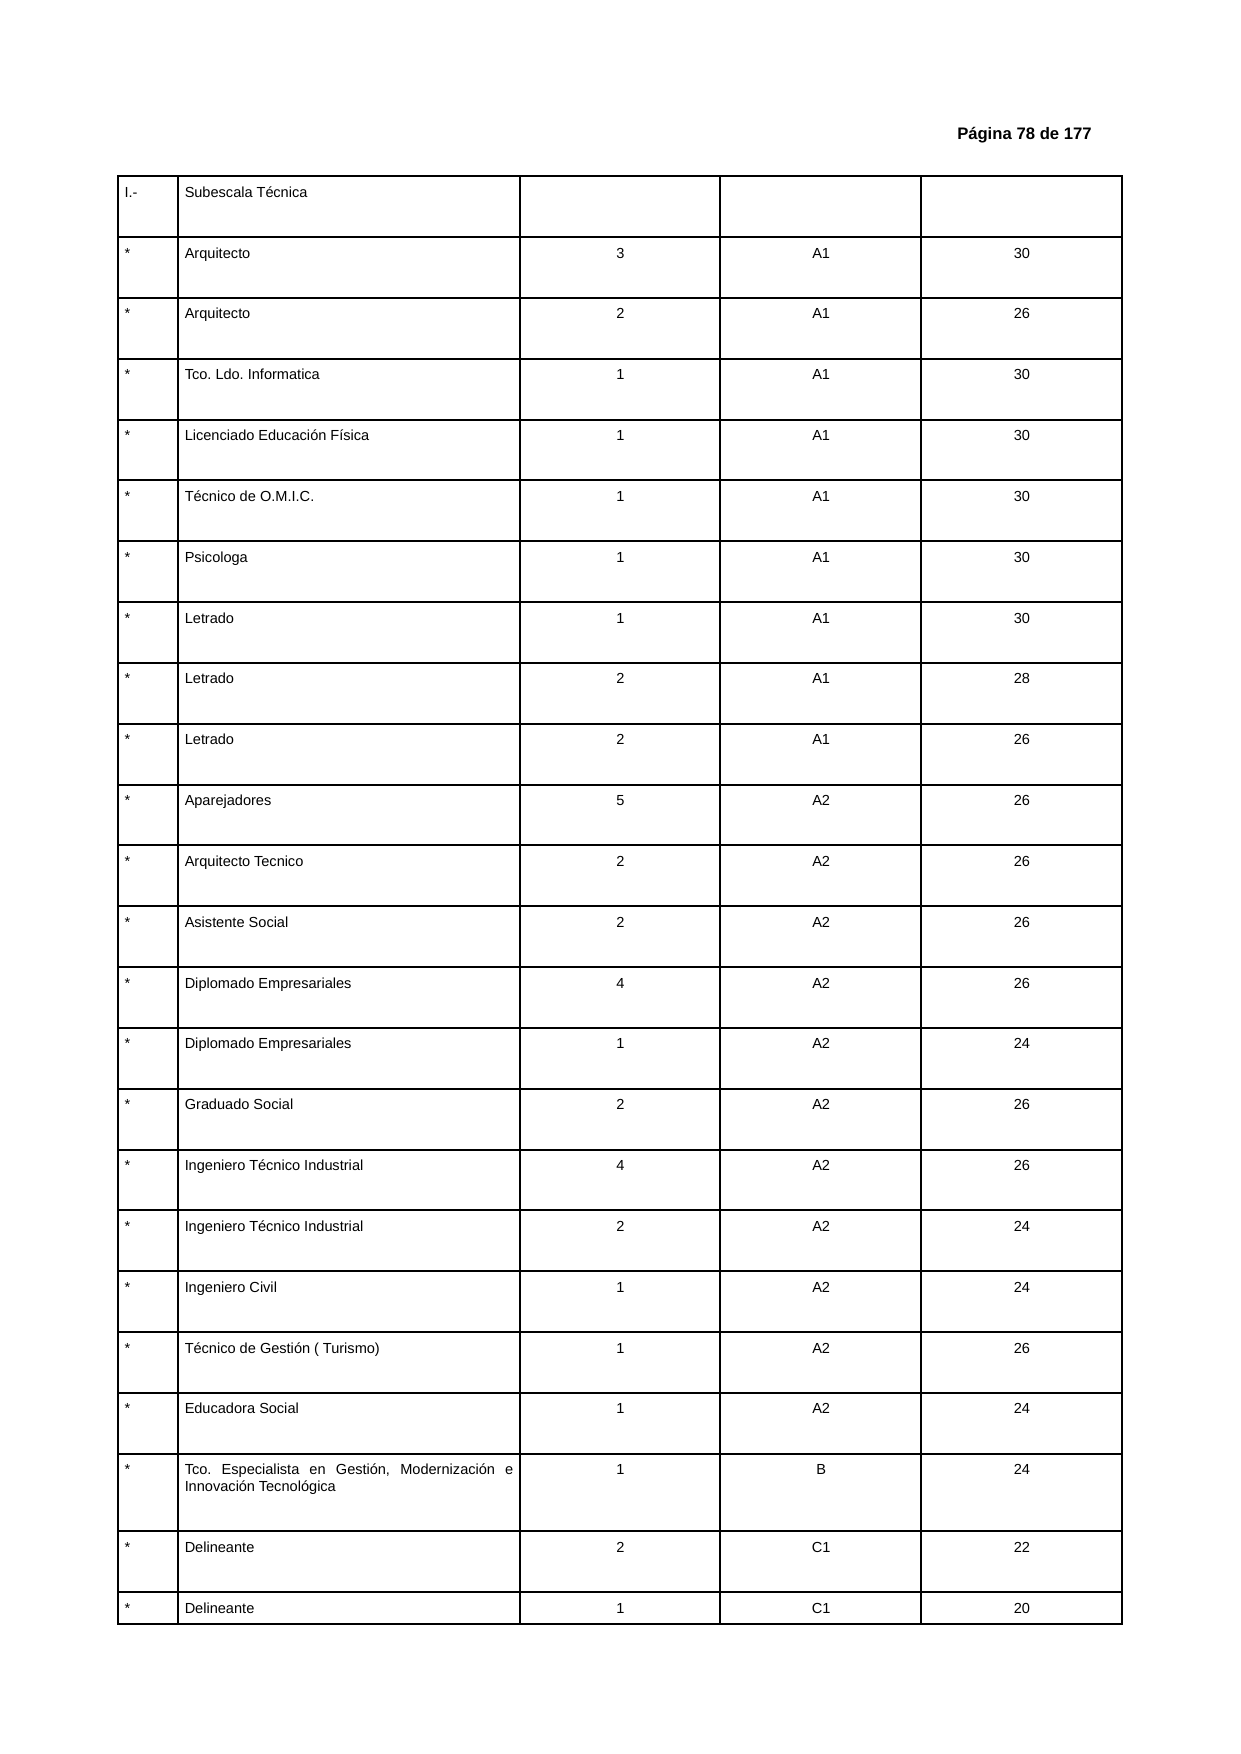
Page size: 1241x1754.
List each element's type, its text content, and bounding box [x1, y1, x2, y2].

table_cell 26 [922, 907, 1121, 966]
table_cell 4 [521, 968, 719, 1027]
table_cell Técnico de Gestión ( Turismo) [179, 1333, 519, 1392]
table_cell Tco. Especialista en Gestión, Modernización e Innovación Tecnológica [179, 1455, 519, 1530]
table_cell * [119, 1394, 177, 1453]
table_cell 1 [521, 481, 719, 540]
table_cell Diplomado Empresariales [179, 1029, 519, 1088]
table_cell A2 [721, 968, 920, 1027]
table_cell A2 [721, 1151, 920, 1209]
table_cell 1 [521, 421, 719, 479]
table_cell C1 [721, 1532, 920, 1591]
table_cell 26 [922, 1090, 1121, 1148]
table_cell 26 [922, 1333, 1121, 1392]
table_cell A2 [721, 1211, 920, 1270]
table_cell * [119, 1211, 177, 1270]
table_cell Letrado [179, 725, 519, 783]
table_cell Ingeniero Civil [179, 1272, 519, 1331]
table_cell A2 [721, 846, 920, 905]
table_cell 2 [521, 846, 719, 905]
table_cell Arquitecto [179, 238, 519, 297]
table_cell * [119, 786, 177, 844]
table_cell 30 [922, 481, 1121, 540]
table_cell 24 [922, 1029, 1121, 1088]
table_cell * [119, 603, 177, 662]
table_cell A1 [721, 421, 920, 479]
table_cell 2 [521, 664, 719, 723]
table_cell 2 [521, 907, 719, 966]
table_cell * [119, 1090, 177, 1148]
table_cell Subescala Técnica [179, 177, 519, 236]
table_cell Psicologa [179, 542, 519, 601]
table_cell 1 [521, 603, 719, 662]
table_cell * [119, 907, 177, 966]
table_cell Técnico de O.M.I.C. [179, 481, 519, 540]
table_cell * [119, 481, 177, 540]
table_cell C1 [721, 1593, 920, 1622]
table_cell 5 [521, 786, 719, 844]
table_cell Letrado [179, 603, 519, 662]
table_cell A2 [721, 1394, 920, 1453]
table_cell [521, 177, 719, 236]
table_cell A1 [721, 299, 920, 358]
table_cell 26 [922, 299, 1121, 358]
table_cell Arquitecto Tecnico [179, 846, 519, 905]
table_cell A1 [721, 481, 920, 540]
table_cell * [119, 299, 177, 358]
table_cell 24 [922, 1455, 1121, 1530]
table_cell A1 [721, 238, 920, 297]
table_cell 28 [922, 664, 1121, 723]
table_cell Letrado [179, 664, 519, 723]
table_cell Graduado Social [179, 1090, 519, 1148]
table_cell 3 [521, 238, 719, 297]
table_cell Diplomado Empresariales [179, 968, 519, 1027]
table_cell B [721, 1455, 920, 1530]
table_cell * [119, 542, 177, 601]
table_cell * [119, 1532, 177, 1591]
table_cell 24 [922, 1211, 1121, 1270]
table_cell A2 [721, 1333, 920, 1392]
table_cell 2 [521, 299, 719, 358]
table_cell * [119, 1593, 177, 1622]
table_cell Licenciado Educación Física [179, 421, 519, 479]
table_cell * [119, 725, 177, 783]
table_cell 1 [521, 1593, 719, 1622]
table_cell * [119, 846, 177, 905]
table_cell 1 [521, 1394, 719, 1453]
table_cell Educadora Social [179, 1394, 519, 1453]
table_cell 1 [521, 1272, 719, 1331]
table_cell * [119, 238, 177, 297]
table_cell 30 [922, 360, 1121, 418]
table_cell A2 [721, 907, 920, 966]
table_cell 2 [521, 725, 719, 783]
table_cell 20 [922, 1593, 1121, 1622]
table_cell 1 [521, 360, 719, 418]
table_cell * [119, 1333, 177, 1392]
table_cell Asistente Social [179, 907, 519, 966]
table_cell 30 [922, 603, 1121, 662]
table_cell 2 [521, 1090, 719, 1148]
table_cell A1 [721, 603, 920, 662]
table_cell 2 [521, 1211, 719, 1270]
table_cell Ingeniero Técnico Industrial [179, 1211, 519, 1270]
table_cell * [119, 1272, 177, 1331]
table_cell [721, 177, 920, 236]
table_cell * [119, 360, 177, 418]
table_cell * [119, 968, 177, 1027]
table_cell 1 [521, 1455, 719, 1530]
table_cell * [119, 1455, 177, 1530]
table_cell 26 [922, 968, 1121, 1027]
table_cell 1 [521, 1333, 719, 1392]
table_cell A2 [721, 1029, 920, 1088]
table_cell A1 [721, 360, 920, 418]
table_cell Ingeniero Técnico Industrial [179, 1151, 519, 1209]
table_cell A1 [721, 664, 920, 723]
table_cell 4 [521, 1151, 719, 1209]
table_cell 24 [922, 1394, 1121, 1453]
table_cell 1 [521, 1029, 719, 1088]
table_cell 30 [922, 542, 1121, 601]
table_cell A1 [721, 725, 920, 783]
table_cell 26 [922, 1151, 1121, 1209]
table_cell Tco. Ldo. Informatica [179, 360, 519, 418]
table_cell 22 [922, 1532, 1121, 1591]
table_cell * [119, 664, 177, 723]
table_cell * [119, 1151, 177, 1209]
table_cell 30 [922, 421, 1121, 479]
table_cell * [119, 1029, 177, 1088]
table_cell 30 [922, 238, 1121, 297]
table_cell 26 [922, 786, 1121, 844]
table_cell 24 [922, 1272, 1121, 1331]
table_cell Delineante [179, 1593, 519, 1622]
table_cell 26 [922, 725, 1121, 783]
table_cell I.- [119, 177, 177, 236]
table_cell A2 [721, 1090, 920, 1148]
table_cell A1 [721, 542, 920, 601]
table_cell [922, 177, 1121, 236]
table_cell Delineante [179, 1532, 519, 1591]
table_cell * [119, 421, 177, 479]
table_cell Aparejadores [179, 786, 519, 844]
table_cell Arquitecto [179, 299, 519, 358]
table_cell A2 [721, 1272, 920, 1331]
table_cell 1 [521, 542, 719, 601]
table_cell 2 [521, 1532, 719, 1591]
table_cell 26 [922, 846, 1121, 905]
table_cell A2 [721, 786, 920, 844]
